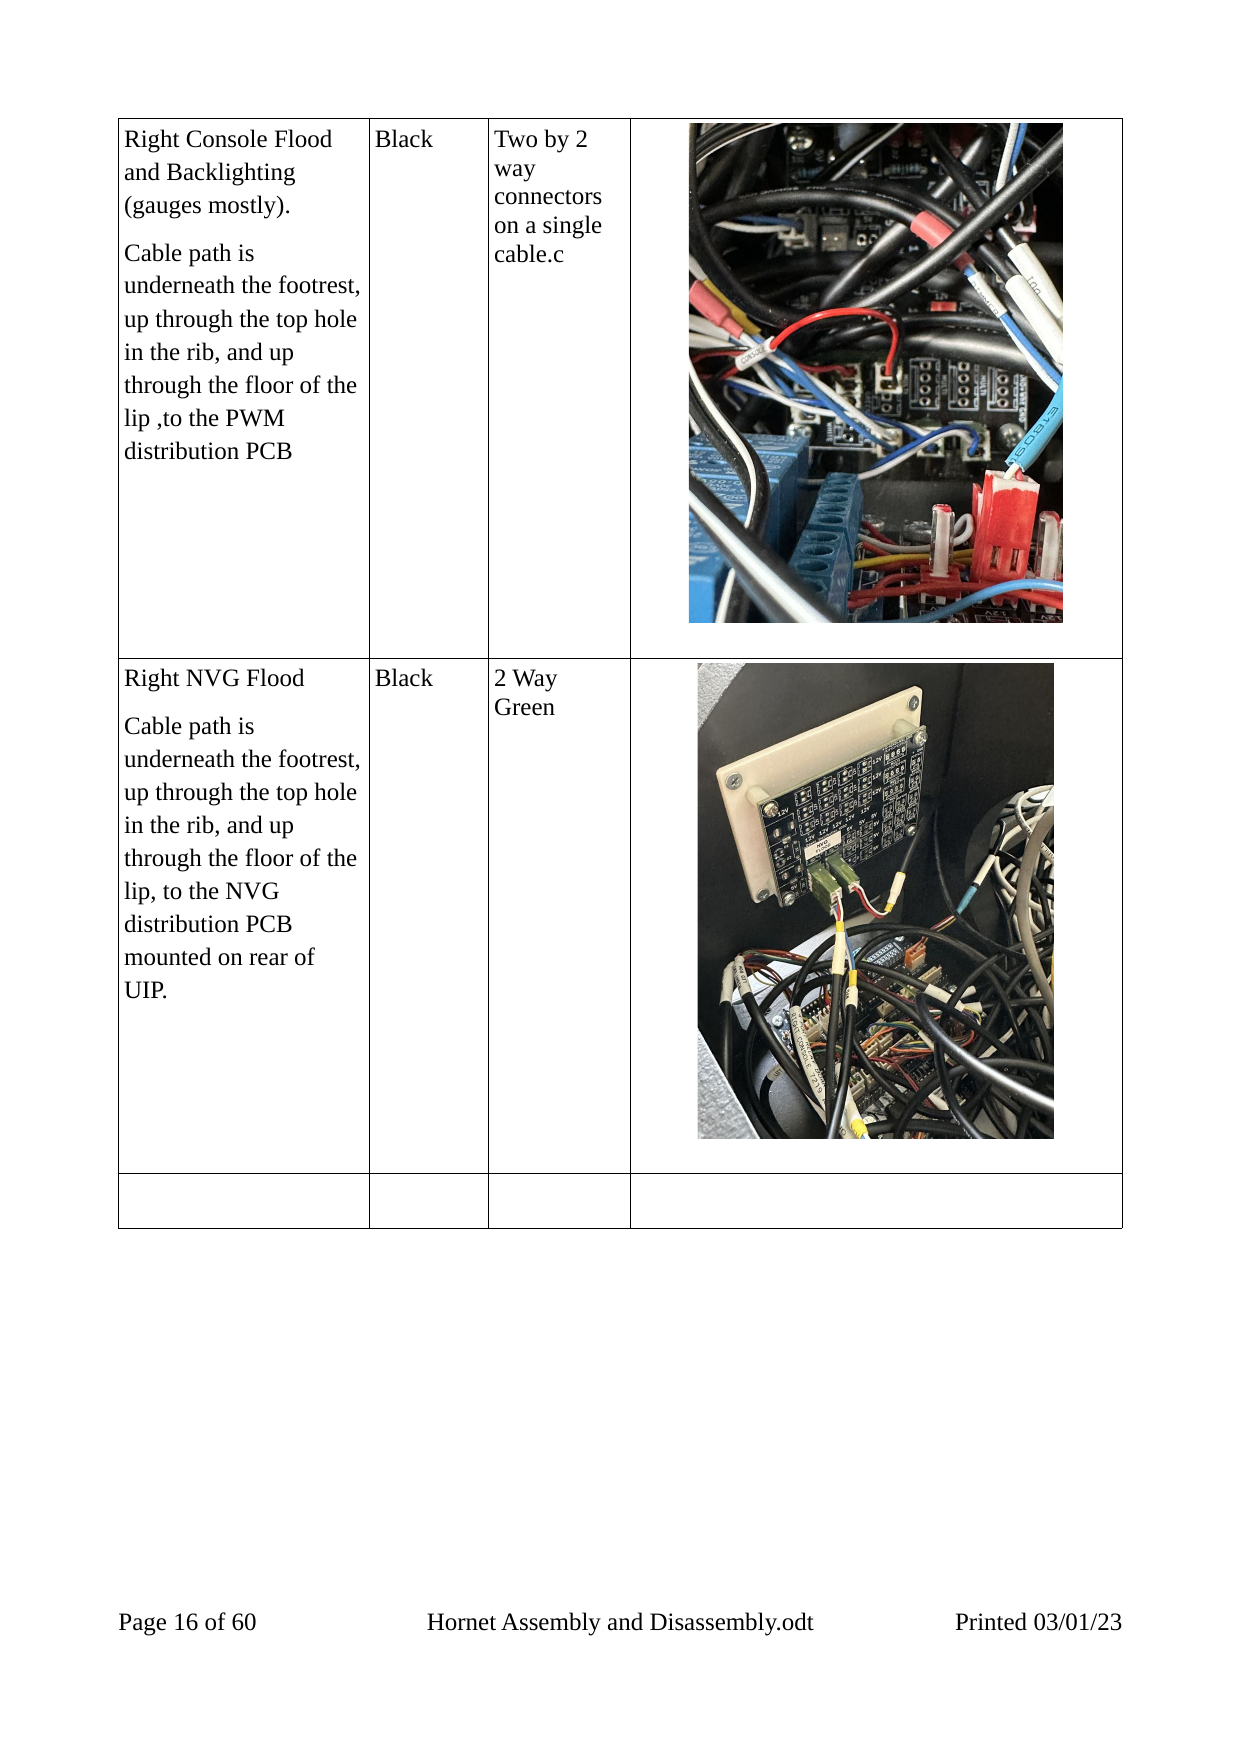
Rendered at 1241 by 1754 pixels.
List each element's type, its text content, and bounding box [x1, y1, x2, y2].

table_cell Two by 2 way connectors on a single cable.c [489, 119, 630, 657]
table_cell Black [370, 119, 488, 657]
table_cell [631, 1174, 1122, 1228]
table_cell Right Console Flood and Backlighting (gauges mostly). Cable path is underneath the footrest, up through the top hole in the rib, and up through the floor of the lip ,to the PWM distribution PCB [119, 119, 369, 657]
table_cell [631, 659, 1122, 1173]
table_cell [631, 119, 1122, 657]
table_cell 2 Way Green [489, 659, 630, 1173]
picture [688, 123, 1063, 623]
table_cell Right NVG Flood Cable path is underneath the footrest, up through the top hole in the rib, and up through the floor of the lip, to the NVG distribution PCB mounted on rear of UIP. [119, 659, 369, 1173]
table_cell [489, 1174, 630, 1228]
table_cell [119, 1174, 369, 1228]
picture [697, 663, 1054, 1139]
table_cell [370, 1174, 488, 1228]
table_cell Black [370, 659, 488, 1173]
